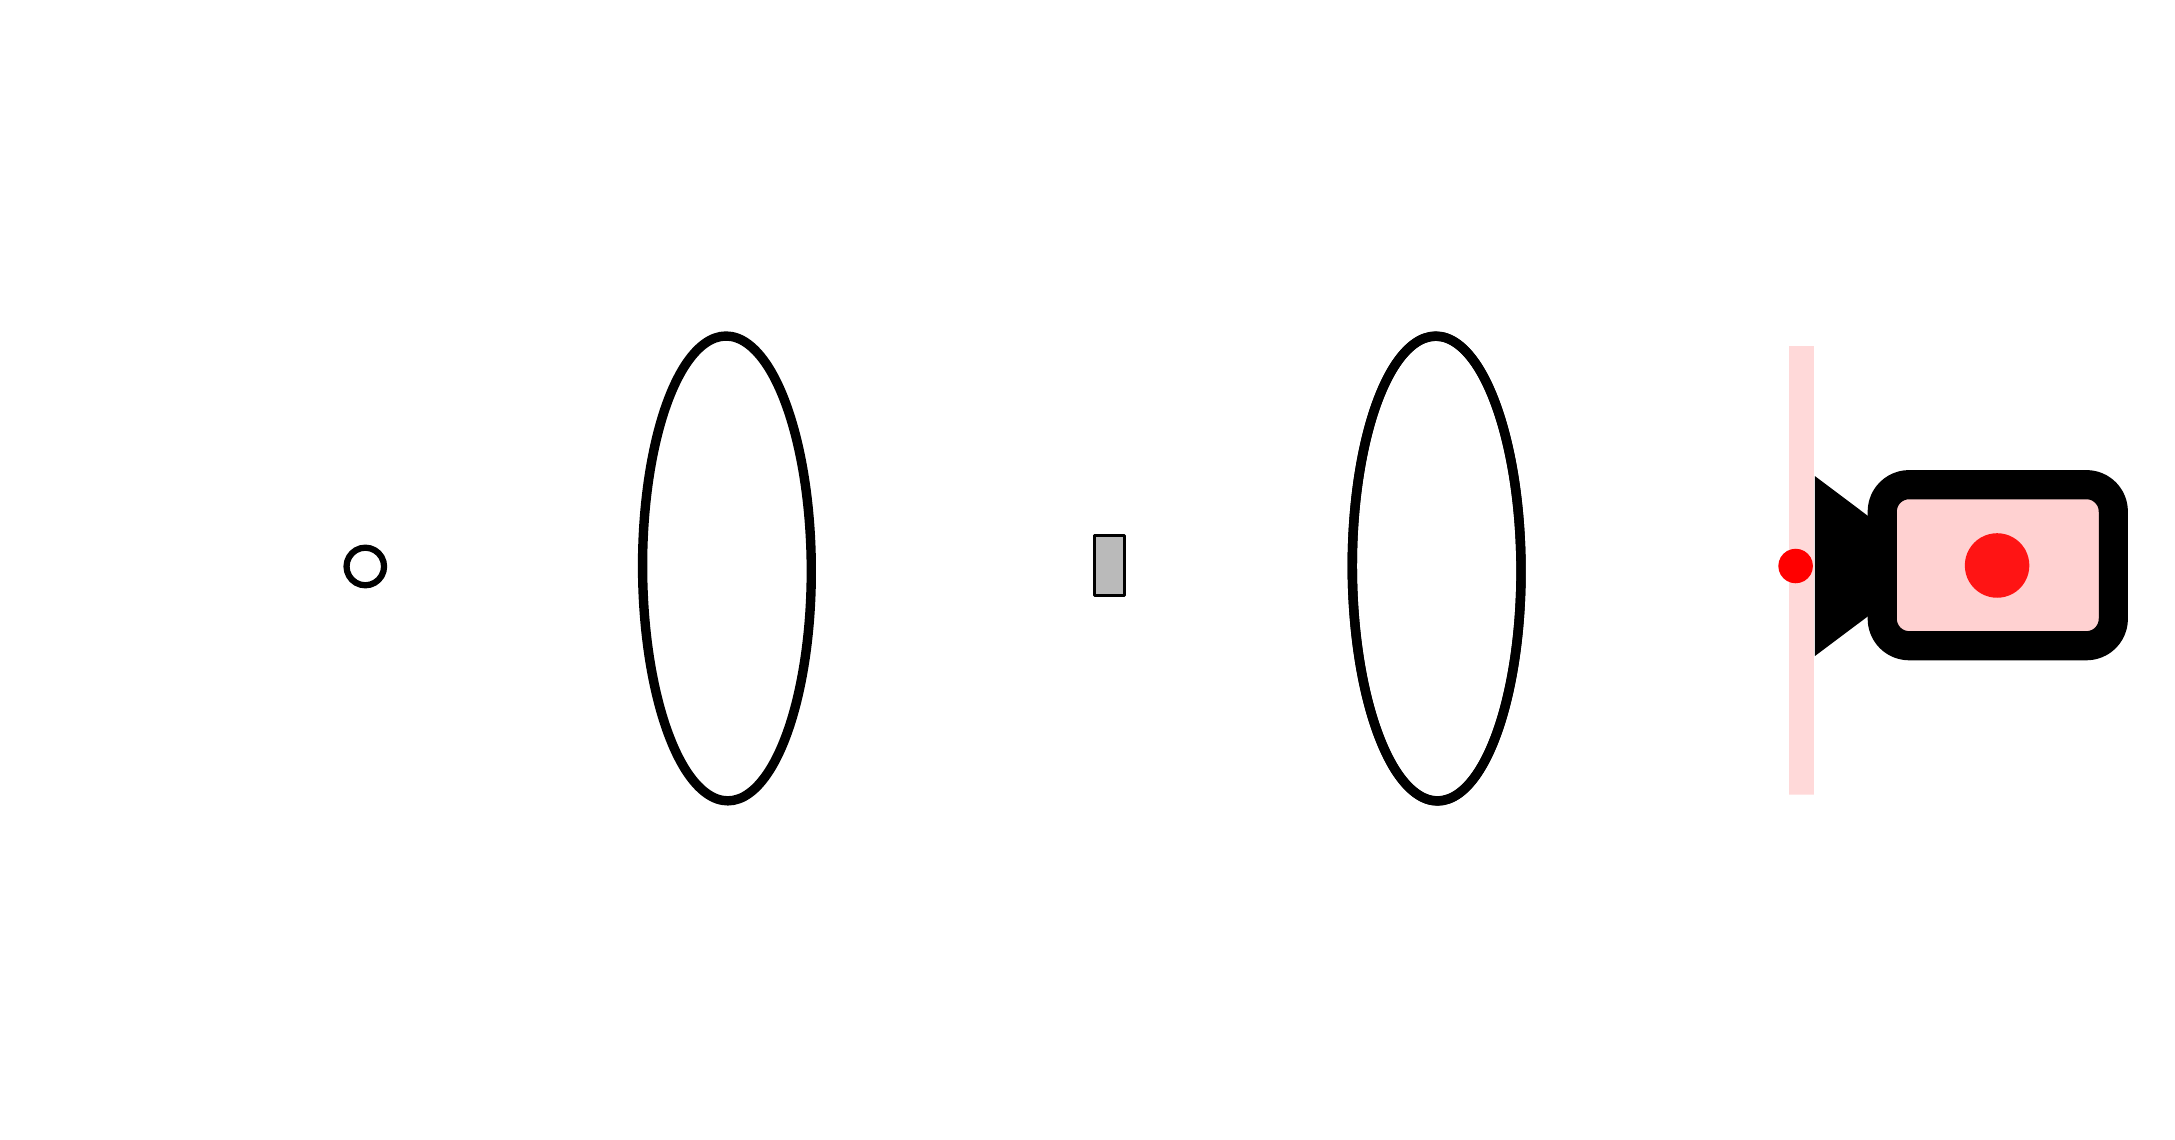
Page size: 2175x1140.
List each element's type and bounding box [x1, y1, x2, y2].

text_box [1814, 476, 1875, 657]
text_box [642, 336, 812, 801]
text_box [1094, 535, 1125, 596]
text_box [1882, 484, 2114, 646]
text_box [1357, 341, 1516, 796]
text_box [1778, 550, 1789, 582]
